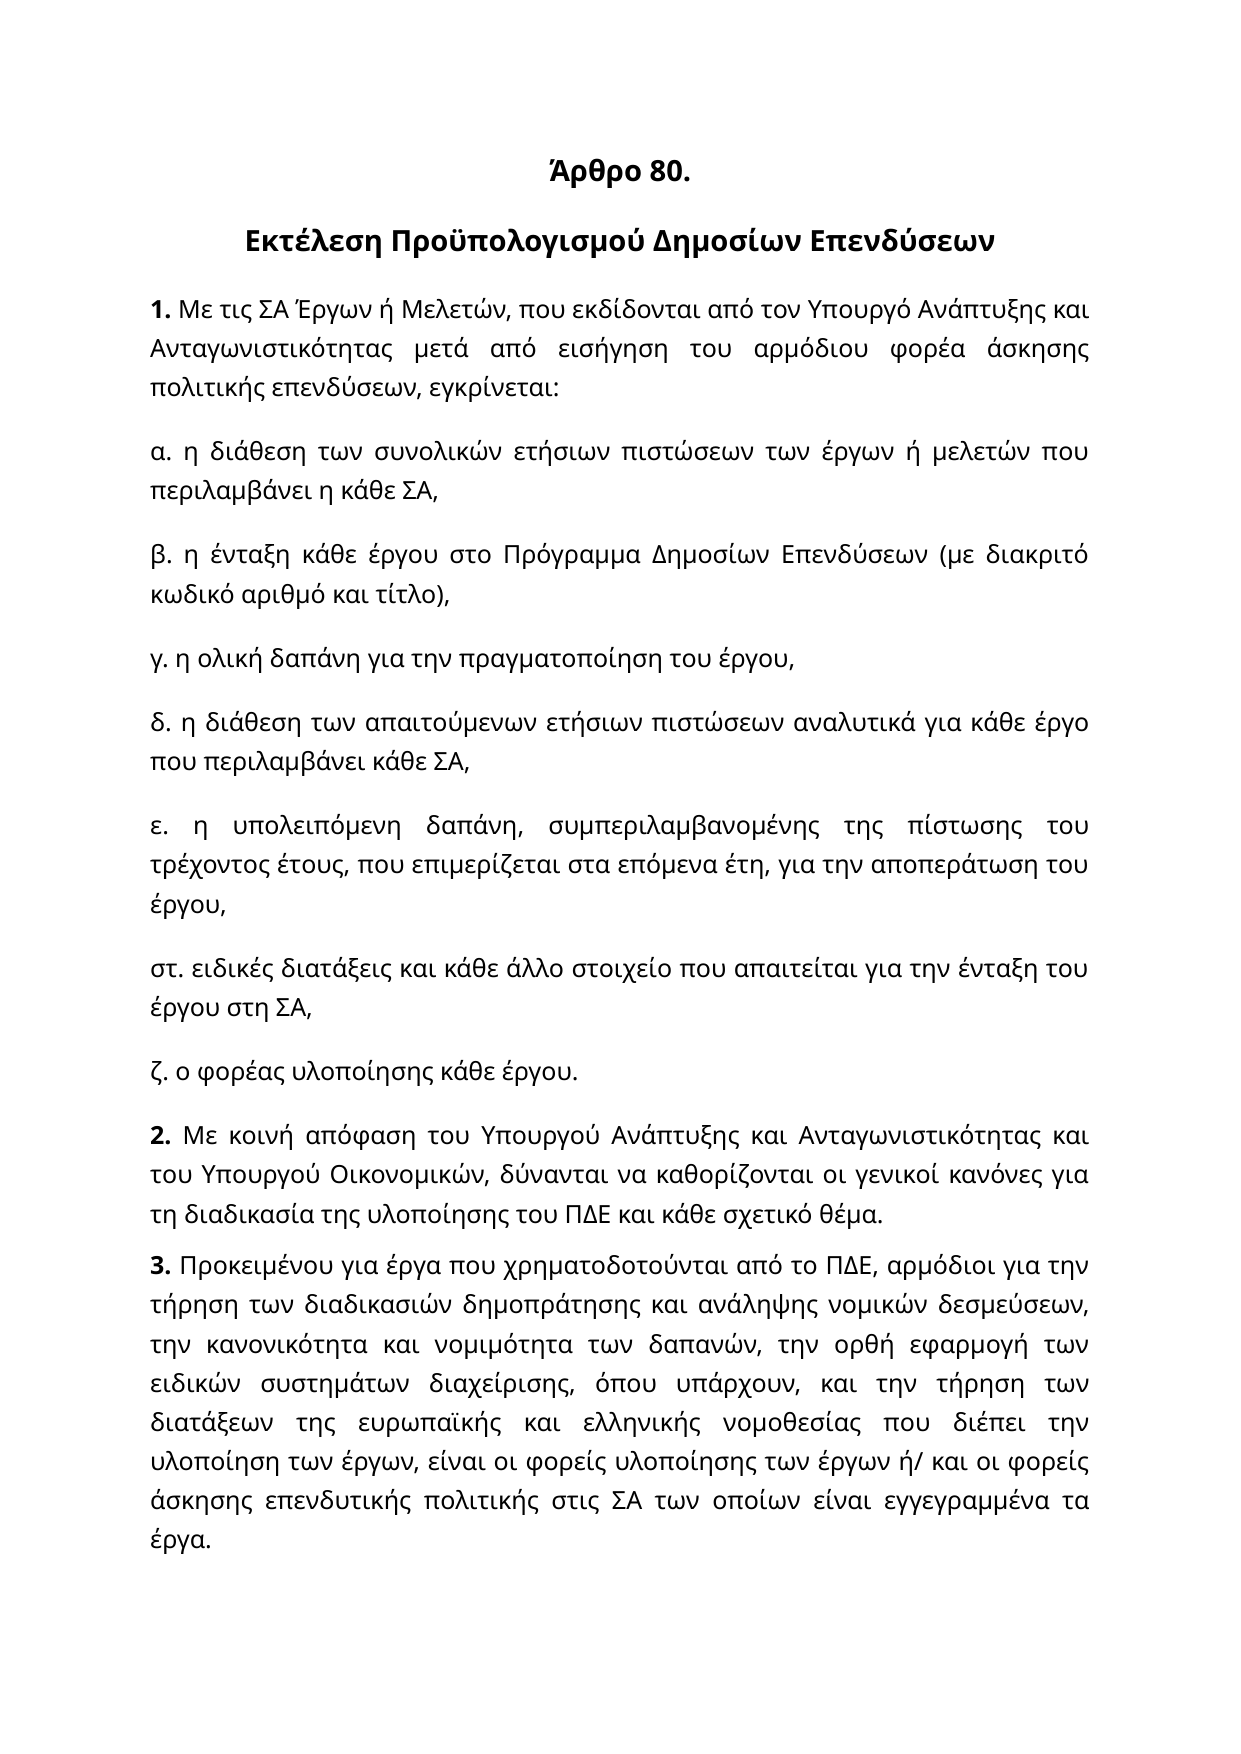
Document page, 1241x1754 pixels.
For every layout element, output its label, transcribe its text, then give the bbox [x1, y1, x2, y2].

text 1. Με τις ΣΑ Έργων ή Μελετών, που εκδίδονται από τον Υπουργό Ανάπτυξης και Ανταγωνιστικότητας μετά από εισήγηση του αρμόδιου φορέα άσκησης πολιτικής επενδύσεων, εγκρίνεται: [150, 291, 1090, 404]
text 3. Προκειμένου για έργα που χρηματοδοτούνται από το ΠΔΕ, αρμόδιοι για την τήρηση των διαδικασιών δημοπράτησης και ανάληψης νομικών δεσμεύσεων, την κανονικότητα και νομιμότητα των δαπανών, την ορθή εφαρμογή των ειδικών συστημάτων διαχείρισης, όπου υπάρχουν, και την τήρηση των διατάξεων της ευρωπαϊκής και ελληνικής νομοθεσίας που διέπει την υλοποίηση των έργων, είναι οι φορείς υλοποίησης των έργων ή/ και οι φορείς άσκησης επενδυτικής πολιτικής στις ΣΑ των οποίων είναι εγγεγραμμένα τα έργα. [150, 1248, 1090, 1556]
text ζ. ο φορέας υλοποίησης κάθε έργου. [150, 1054, 1090, 1088]
text ε. η υπολειπόμενη δαπάνη, συμπεριλαμβανομένης της πίστωσης του τρέχοντος έτους, που επιμερίζεται στα επόμενα έτη, για την αποπεράτωση του έργου, [150, 808, 1090, 920]
text 2. Με κοινή απόφαση του Υπουργού Ανάπτυξης και Ανταγωνιστικότητας και του Υπουργού Οικονομικών, δύνανται να καθορίζονται οι γενικοί κανόνες για τη διαδικασία της υλοποίησης του ΠΔΕ και κάθε σχετικό θέμα. [150, 1118, 1090, 1230]
text στ. ειδικές διατάξεις και κάθε άλλο στοιχείο που απαιτείται για την ένταξη του έργου στη ΣΑ, [150, 950, 1090, 1024]
text γ. η ολική δαπάνη για την πραγματοποίηση του έργου, [150, 640, 1090, 674]
text α. η διάθεση των συνολικών ετήσιων πιστώσεων των έργων ή μελετών που περιλαμβάνει η κάθε ΣΑ, [150, 434, 1090, 507]
subtitle Εκτέλεση Προϋπολογισμού Δημοσίων Επενδύσεων [150, 221, 1090, 260]
text δ. η διάθεση των απαιτούμενων ετήσιων πιστώσεων αναλυτικά για κάθε έργο που περιλαμβάνει κάθε ΣΑ, [150, 704, 1090, 778]
text β. η ένταξη κάθε έργου στο Πρόγραμμα Δημοσίων Επενδύσεων (με διακριτό κωδικό αριθμό και τίτλο), [150, 537, 1090, 610]
subtitle Άρθρο 80. [150, 150, 1090, 190]
